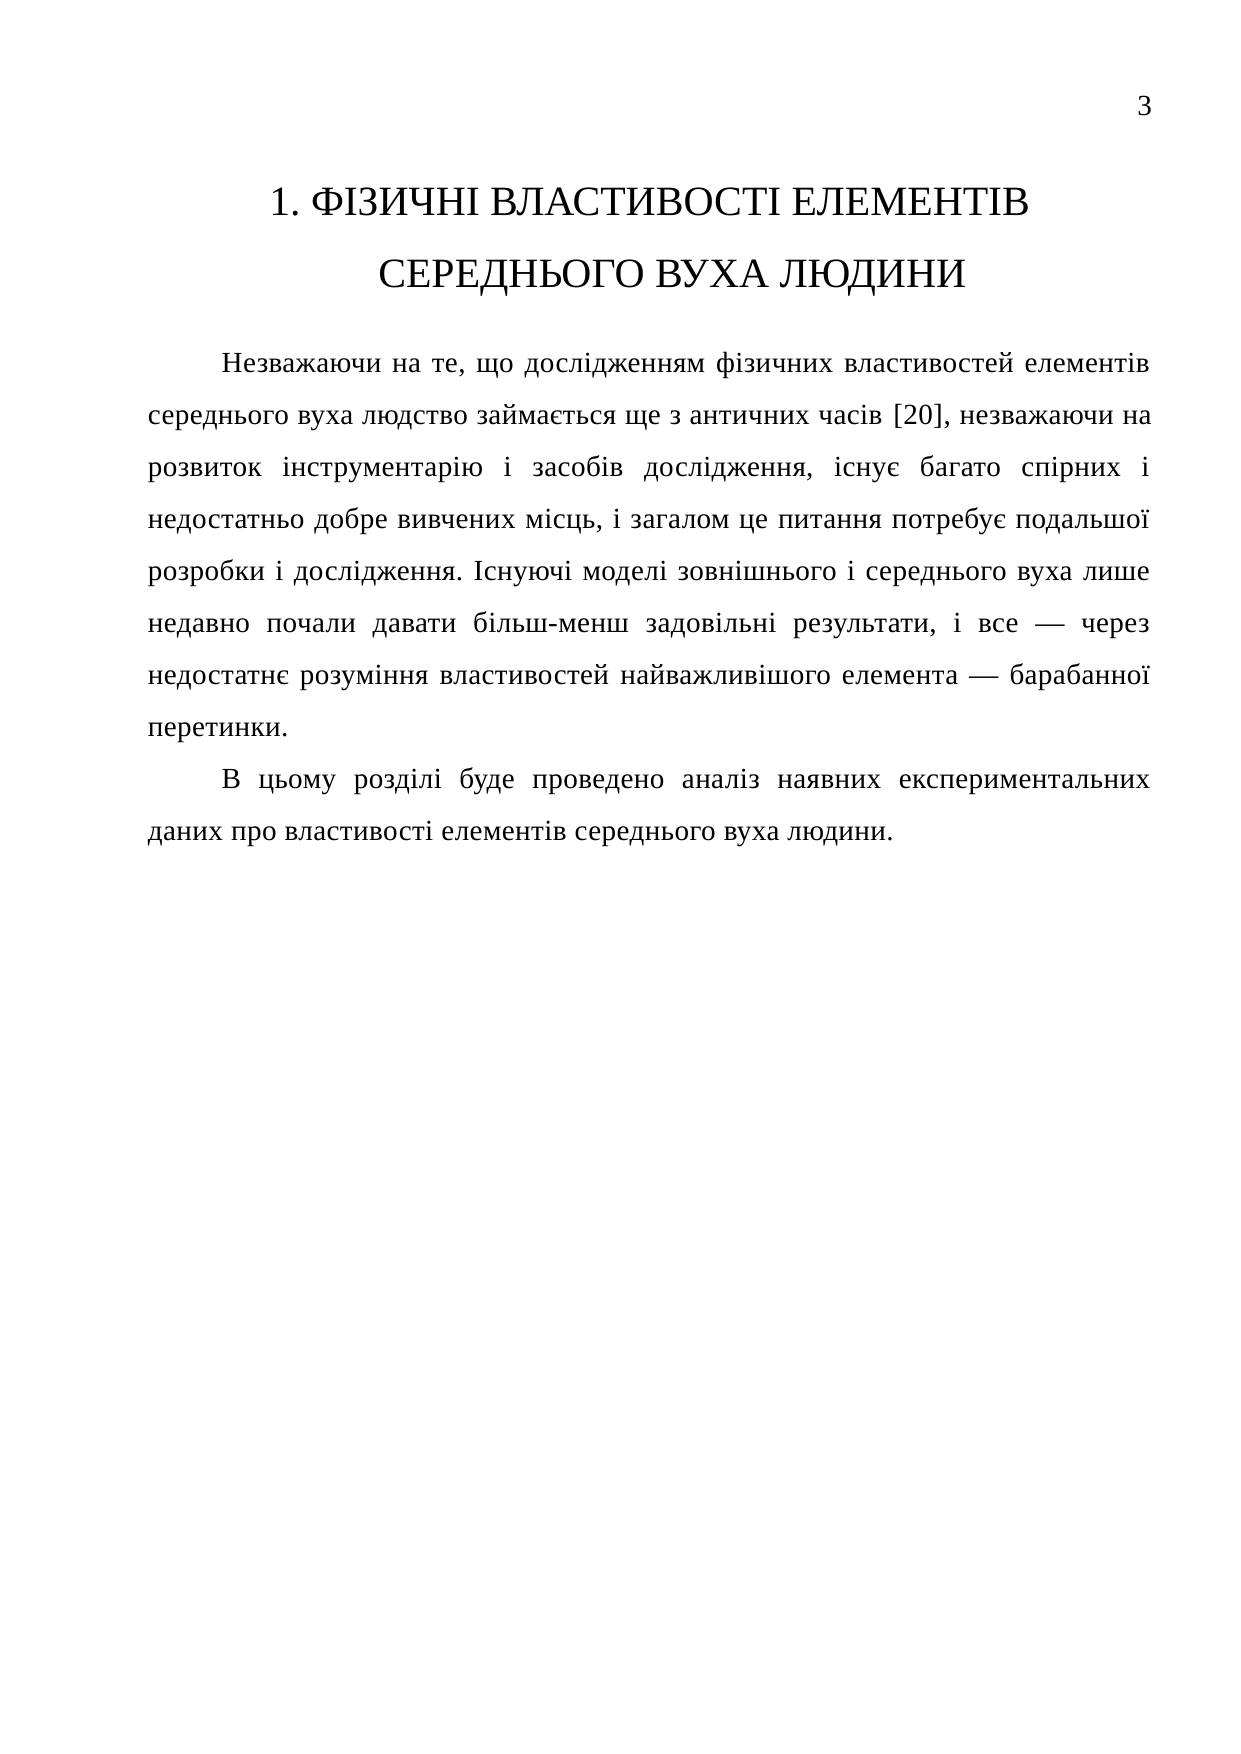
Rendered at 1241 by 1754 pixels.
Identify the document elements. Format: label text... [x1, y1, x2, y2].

text Незважаючи на те, що дослідженням фізичних властивостей елементів середнього вуха людство займається ще з античних часів [20], незважаючи на розвиток інструментарію і засобів дослідження, існує багато спірних і недостатньо добре вивчених місць, і загалом це питання потребує подальшої розробки і дослідження. Існуючі моделі зовнішнього і середнього вуха лише недавно почали давати більш-менш задовільні результати, і все — через недостатнє розуміння властивостей найважливішого елемента — барабанної перетинки. [148, 345, 1152, 742]
subtitle Фізичні властивості елементів середнього вуха людини [148, 176, 1152, 296]
text В цьому розділі буде проведено аналіз наявних експериментальних даних про властивості елементів середнього вуха людини. [148, 761, 1152, 846]
